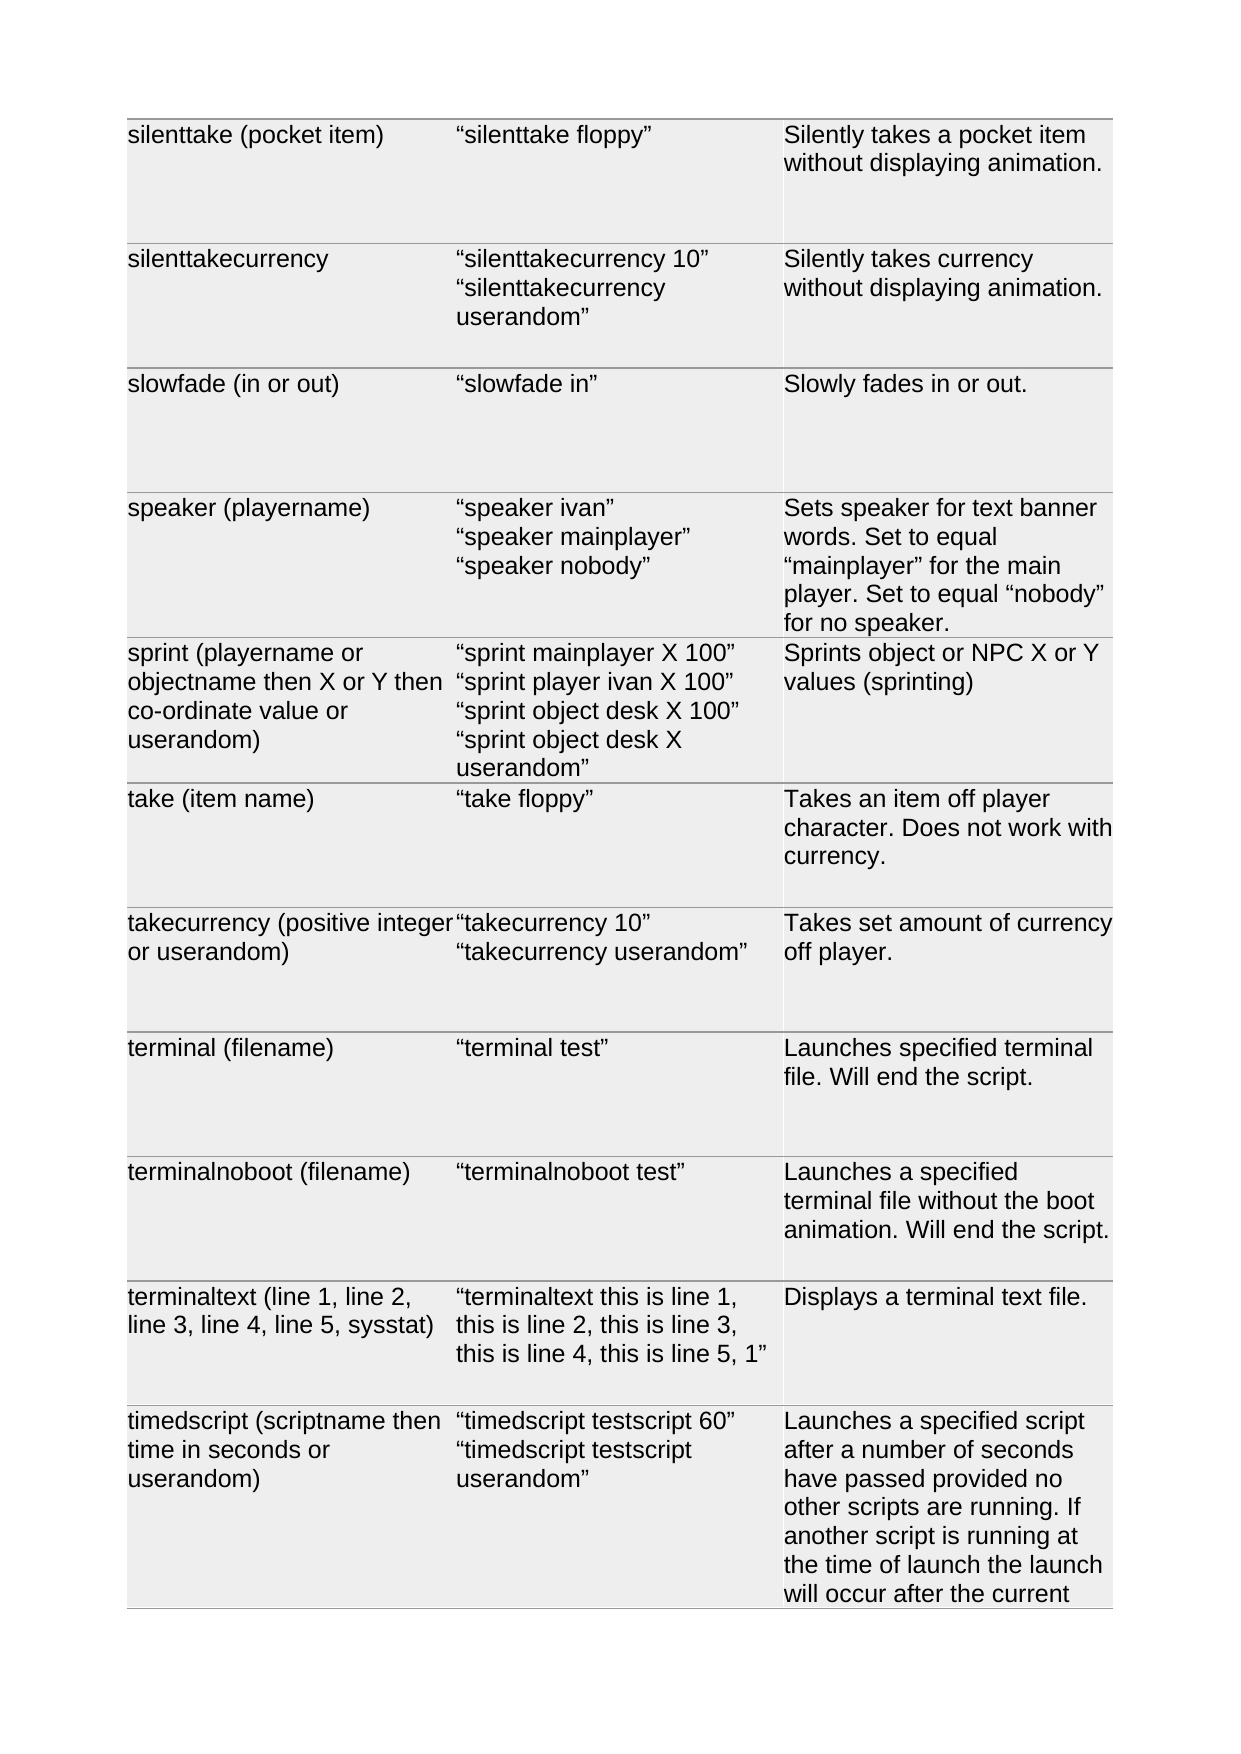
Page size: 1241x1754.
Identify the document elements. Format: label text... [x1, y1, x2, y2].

table_cell “takecurrency 10” “takecurrency userandom” [456, 908, 783, 1031]
table_cell Sets speaker for text banner words. Set to equal “mainplayer” for the main player. Set to equal “nobody” for no speaker. [784, 493, 1113, 637]
table_cell “sprint mainplayer X 100” “sprint player ivan X 100” “sprint object desk X 100” “sprint object desk X userandom” [456, 638, 783, 782]
table_cell “terminal test” [456, 1033, 783, 1156]
table_cell Silently takes currency without displaying animation. [784, 244, 1113, 367]
table_cell “terminaltext this is line 1, this is line 2, this is line 3, this is line 4, this is line 5, 1” [456, 1282, 783, 1404]
table_cell Launches a specified script after a number of seconds have passed provided no other scripts are running. If another script is running at the time of launch the launch will occur after the current [784, 1406, 1113, 1607]
table_cell silenttakecurrency [127, 244, 456, 367]
table_cell Displays a terminal text file. [784, 1282, 1113, 1404]
table_cell Sprints object or NPC X or Y values (sprinting) [784, 638, 1113, 782]
table_cell silenttake (pocket item) [127, 120, 456, 243]
table_cell Slowly fades in or out. [784, 369, 1113, 492]
table_cell Takes set amount of currency off player. [784, 908, 1113, 1031]
table_cell timedscript (scriptname then time in seconds or userandom) [127, 1406, 456, 1607]
table_cell sprint (playername or objectname then X or Y then co-ordinate value or userandom) [127, 638, 456, 782]
table_cell terminalnoboot (filename) [127, 1157, 456, 1280]
table_cell Launches a specified terminal file without the boot animation. Will end the script. [784, 1157, 1113, 1280]
table_cell Silently takes a pocket item without displaying animation. [784, 120, 1113, 243]
table_cell “slowfade in” [456, 369, 783, 492]
table_cell terminaltext (line 1, line 2, line 3, line 4, line 5, sysstat) [127, 1282, 456, 1404]
table_cell terminal (filename) [127, 1033, 456, 1156]
table_cell Takes an item off player character. Does not work with currency. [784, 784, 1113, 907]
table_cell “take floppy” [456, 784, 783, 907]
table_cell “terminalnoboot test” [456, 1157, 783, 1280]
table_cell “silenttakecurrency 10” “silenttakecurrency userandom” [456, 244, 783, 367]
table_cell speaker (playername) [127, 493, 456, 637]
table_cell “timedscript testscript 60” “timedscript testscript userandom” [456, 1406, 783, 1607]
table_cell Launches specified terminal file. Will end the script. [784, 1033, 1113, 1156]
table_cell “speaker ivan” “speaker mainplayer” “speaker nobody” [456, 493, 783, 637]
table_cell takecurrency (positive integer or userandom) [127, 908, 456, 1031]
table_cell take (item name) [127, 784, 456, 907]
table_cell slowfade (in or out) [127, 369, 456, 492]
table_cell “silenttake floppy” [456, 120, 783, 243]
